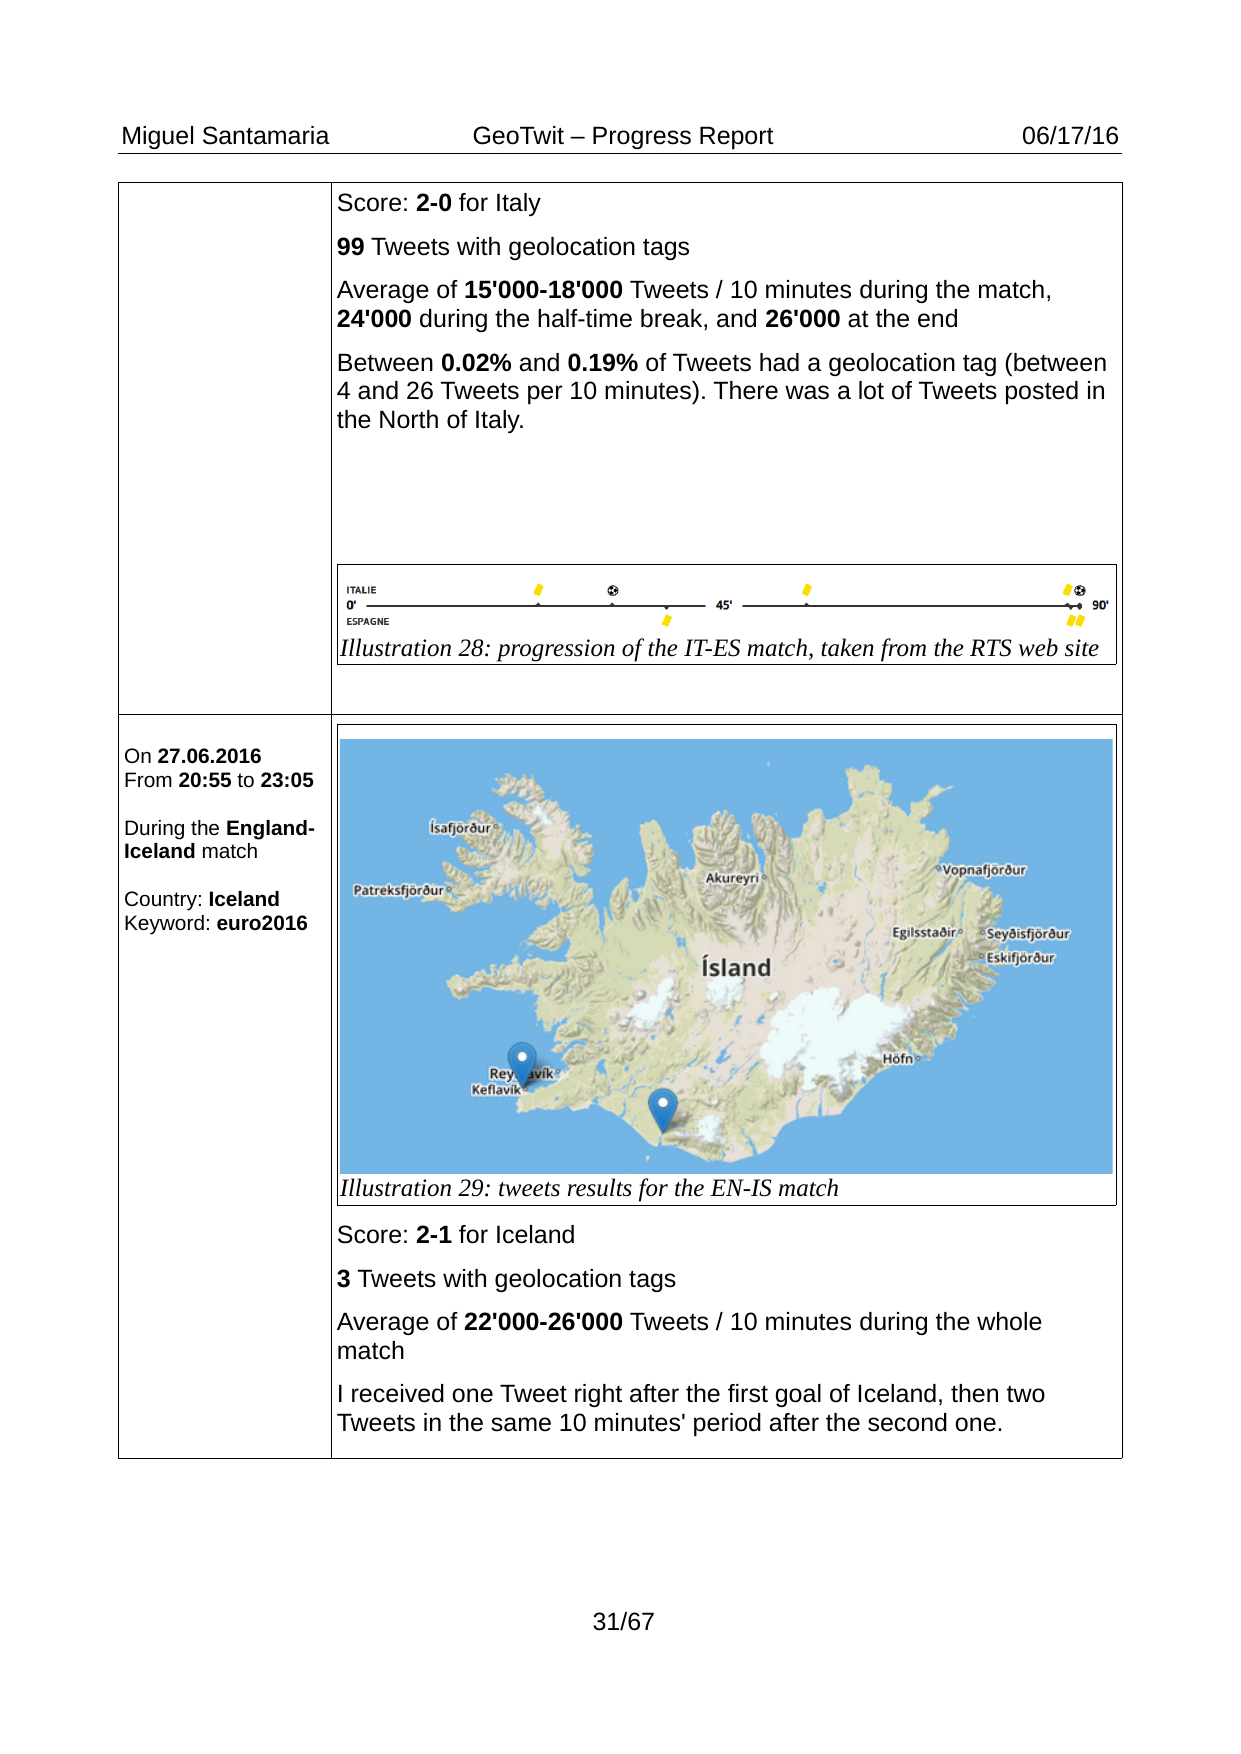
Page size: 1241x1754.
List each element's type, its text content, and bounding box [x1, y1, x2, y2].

picture [339, 739, 1113, 1174]
table_cell [119, 183, 331, 714]
table_cell Score: 2-0 for Italy 99 Tweets with geolocation tags Average of 15'000-18'000 Tweets / 10 minutes during the match, 24'000 during the half-time break, and 26'000 at the end Between 0.02% and 0.19% of Tweets had a geolocation tag (between 4 and 26 Tweets per 10 minutes). There was a lot of Tweets posted in the North of Italy. [332, 183, 1122, 714]
picture [340, 579, 1113, 633]
table_cell On 27.06.2016 From 20:55 to 23:05 During the England-Iceland match Country: Iceland Keyword: euro2016 [119, 715, 331, 1457]
table_cell Score: 2-1 for Iceland 3 Tweets with geolocation tags Average of 22'000-26'000 Tweets / 10 minutes during the whole match I received one Tweet right after the first goal of Iceland, then two Tweets in the same 10 minutes' period after the second one. [332, 715, 1122, 1457]
